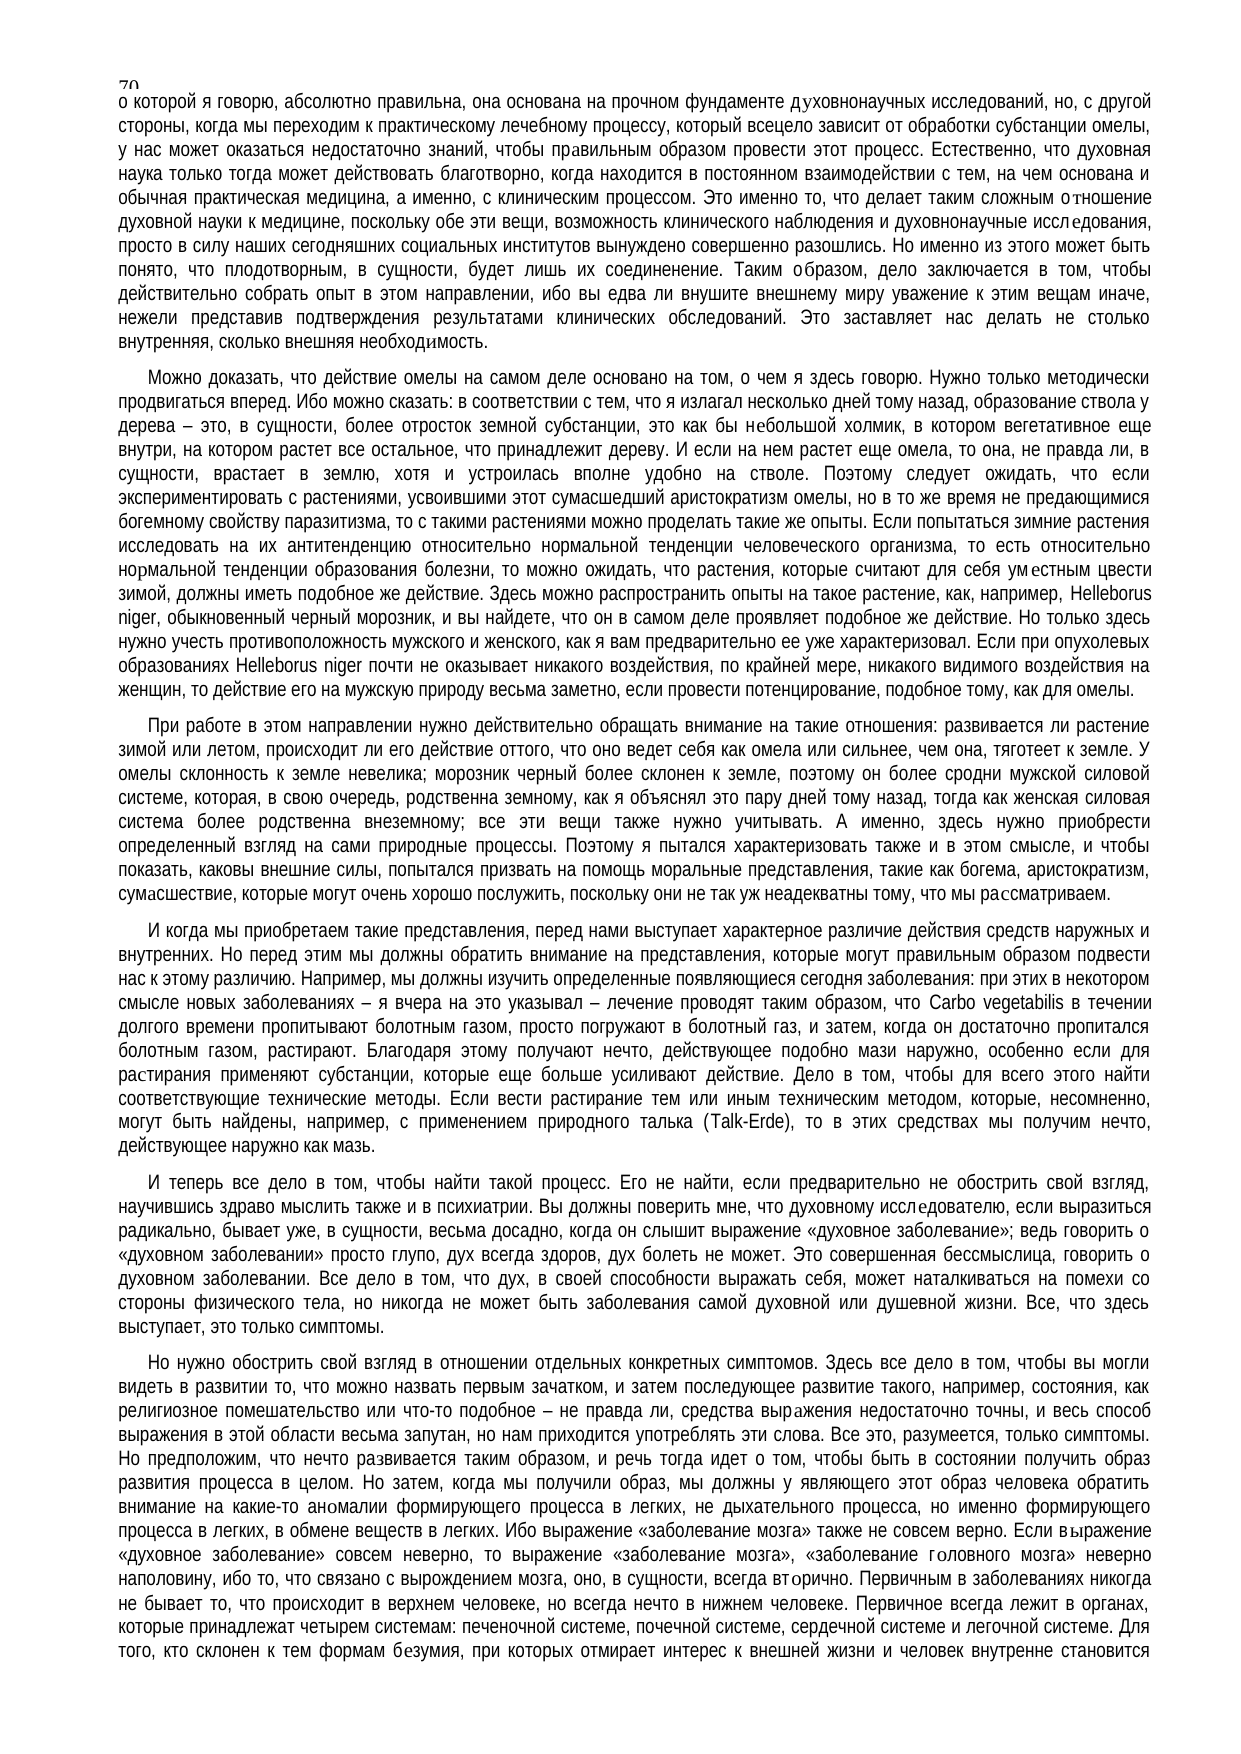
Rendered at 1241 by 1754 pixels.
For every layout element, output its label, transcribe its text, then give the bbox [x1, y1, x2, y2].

text Можно доказать, что действие омелы на самом деле основано на том, о чем я здесь говорю. Нужно только методически продвигаться вперед. Ибо можно сказать: в соответствии с тем, что я излагал несколько дней тому назад, образование ствола у дерева – это, в сущности, более отросток земной субстанции, это как бы небольшой холмик, в котором вегетативное еще внутри, на котором растет все остальное, что принадлежит дереву. И если на нем растет еще омела, то она, не правда ли, в сущности, врастает в землю, хотя и устроилась вполне удобно на стволе. Поэтому следует ожидать, что если экспериментировать с растениями, усвоившими этот сумасшедший аристократизм омелы, но в то же время не предающимися богемному свойству паразитизма, то с такими растениями можно проделать такие же опыты. Если попытаться зимние растения исследовать на их антитенденцию относительно нормальной тенденции человеческого организма, то есть относительно нормальной тенденции образования болезни, то можно ожидать, что растения, которые считают для себя уместным цвести зимой, должны иметь подобное же действие. Здесь можно распространить опыты на такое растение, как, например, Helleborus niger, обыкновенный черный морозник, и вы найдете, что он в самом деле проявляет подобное же действие. Но только здесь нужно учесть противоположность мужского и женского, как я вам предварительно ее уже характеризовал. Если при опухолевых образованиях Helleborus niger почти не оказывает никакого воздействия, по крайней мере, никакого видимого воздействия на женщин, то действие его на мужскую природу весьма заметно, если провести потенцирование, подобное тому, как для омелы. [118, 365, 1152, 701]
text И когда мы приобретаем такие представления, перед нами выступает характерное различие действия средств наружных и внутренних. Но перед этим мы должны обратить внимание на представления, которые могут правильным образом подвести нас к этому различию. Например, мы должны изучить определенные появляющиеся сегодня заболевания: при этих в некотором смысле новых заболеваниях – я вчера на это указывал – лечение проводят таким образом, что Carbo vegetabilis в течении долгого времени пропитывают болотным газом, просто погружают в болотный газ, и затем, когда он достаточно пропитался болотным газом, растирают. Благодаря этому получают нечто, действующее подобно мази наружно, особенно если для растирания применяют субстанции, которые еще больше усиливают действие. Дело в том, чтобы для всего этого найти соответствующие технические методы. Если вести растирание тем или иным техническим методом, которые, несомненно, могут быть найдены, например, с применением природного талька (Talk-Erde), то в этих средствах мы получим нечто, действующее наружно как мазь. [118, 918, 1152, 1157]
text о которой я говорю, абсолютно правильна, она основана на прочном фундаменте духовнонаучных исследований, но, с другой стороны, когда мы переходим к практическому лечебному процессу, который всецело зависит от обработки субстанции омелы, у нас может оказаться недостаточно знаний, чтобы правильным образом провести этот процесс. Естественно, что духовная наука только тогда может действовать благотворно, когда находится в постоянном взаимодействии с тем, на чем основана и обычная практическая медицина, а именно, с клиническим процессом. Это именно то, что делает таким сложным отношение духовной науки к медицине, поскольку обе эти вещи, возможность клинического наблюдения и духовнонаучные исследования, просто в силу наших сегодняшних социальных институтов вынуждено совершенно разошлись. Но именно из этого может быть понято, что плодотворным, в сущности, будет лишь их соединенение. Таким образом, дело заключается в том, чтобы действительно собрать опыт в этом направлении, ибо вы едва ли внушите внешнему миру уважение к этим вещам иначе, нежели представив подтверждения результатами клинических обследований. Это заставляет нас делать не столько внутренняя, сколько внешняя необходимость. [118, 89, 1152, 353]
text При работе в этом направлении нужно действительно обращать внимание на такие отношения: развивается ли растение зимой или летом, происходит ли его действие оттого, что оно ведет себя как омела или сильнее, чем она, тяготеет к земле. У омелы склонность к земле невелика; морозник черный более склонен к земле, поэтому он более сродни мужской силовой системе, которая, в свою очередь, родственна земному, как я объяснял это пару дней тому назад, тогда как женская силовая система более родственна внеземному; все эти вещи также нужно учитывать. А именно, здесь нужно приобрести определенный взгляд на сами природные процессы. Поэтому я пытался характеризовать также и в этом смысле, и чтобы показать, каковы внешние силы, попытался призвать на помощь моральные представления, такие как богема, аристократизм, сумасшествие, которые могут очень хорошо послужить, поскольку они не так уж неадекватны тому, что мы рассматриваем. [118, 713, 1152, 905]
text И теперь все дело в том, чтобы найти такой процесс. Его не найти, если предварительно не обострить свой взгляд, научившись здраво мыслить также и в психиатрии. Вы должны поверить мне, что духовному исследователю, если выразиться радикально, бывает уже, в сущности, весьма досадно, когда он слышит выражение «духовное заболевание»; ведь говорить о «духовном заболевании» просто глупо, дух всегда здоров, дух болеть не может. Это совершенная бессмыслица, говорить о духовном заболевании. Все дело в том, что дух, в своей способности выражать себя, может наталкиваться на помехи со стороны физического тела, но никогда не может быть заболевания самой духовной или душевной жизни. Все, что здесь выступает, это только симптомы. [118, 1170, 1152, 1338]
text Но нужно обострить свой взгляд в отношении отдельных конкретных симптомов. Здесь все дело в том, чтобы вы могли видеть в развитии то, что можно назвать первым зачатком, и затем последующее развитие такого, например, состояния, как религиозное помешательство или что-то подобное – не правда ли, средства выражения недостаточно точны, и весь способ выражения в этой области весьма запутан, но нам приходится употреблять эти слова. Все это, разумеется, только симптомы. Но предположим, что нечто развивается таким образом, и речь тогда идет о том, чтобы быть в состоянии получить образ развития процесса в целом. Но затем, когда мы получили образ, мы должны у являющего этот образ человека обратить внимание на какие-то аномалии формирующего процесса в легких, не дыхательного процесса, но именно формирующего процесса в легких, в обмене веществ в легких. Ибо выражение «заболевание мозга» также не совсем верно. Если выражение «духовное заболевание» совсем неверно, то выражение «заболевание мозга», «заболевание головного мозга» неверно наполовину, ибо то, что связано с вырождением мозга, оно, в сущности, всегда вторично. Первичным в заболеваниях никогда не бывает то, что происходит в верхнем человеке, но всегда нечто в нижнем человеке. Первичное всегда лежит в органах, которые принадлежат четырем системам: печеночной системе, почечной системе, сердечной системе и легочной системе. Для того, кто склонен к тем формам безумия, при которых отмирает интерес к внешней жизни и человек внутренне становится [118, 1350, 1152, 1662]
